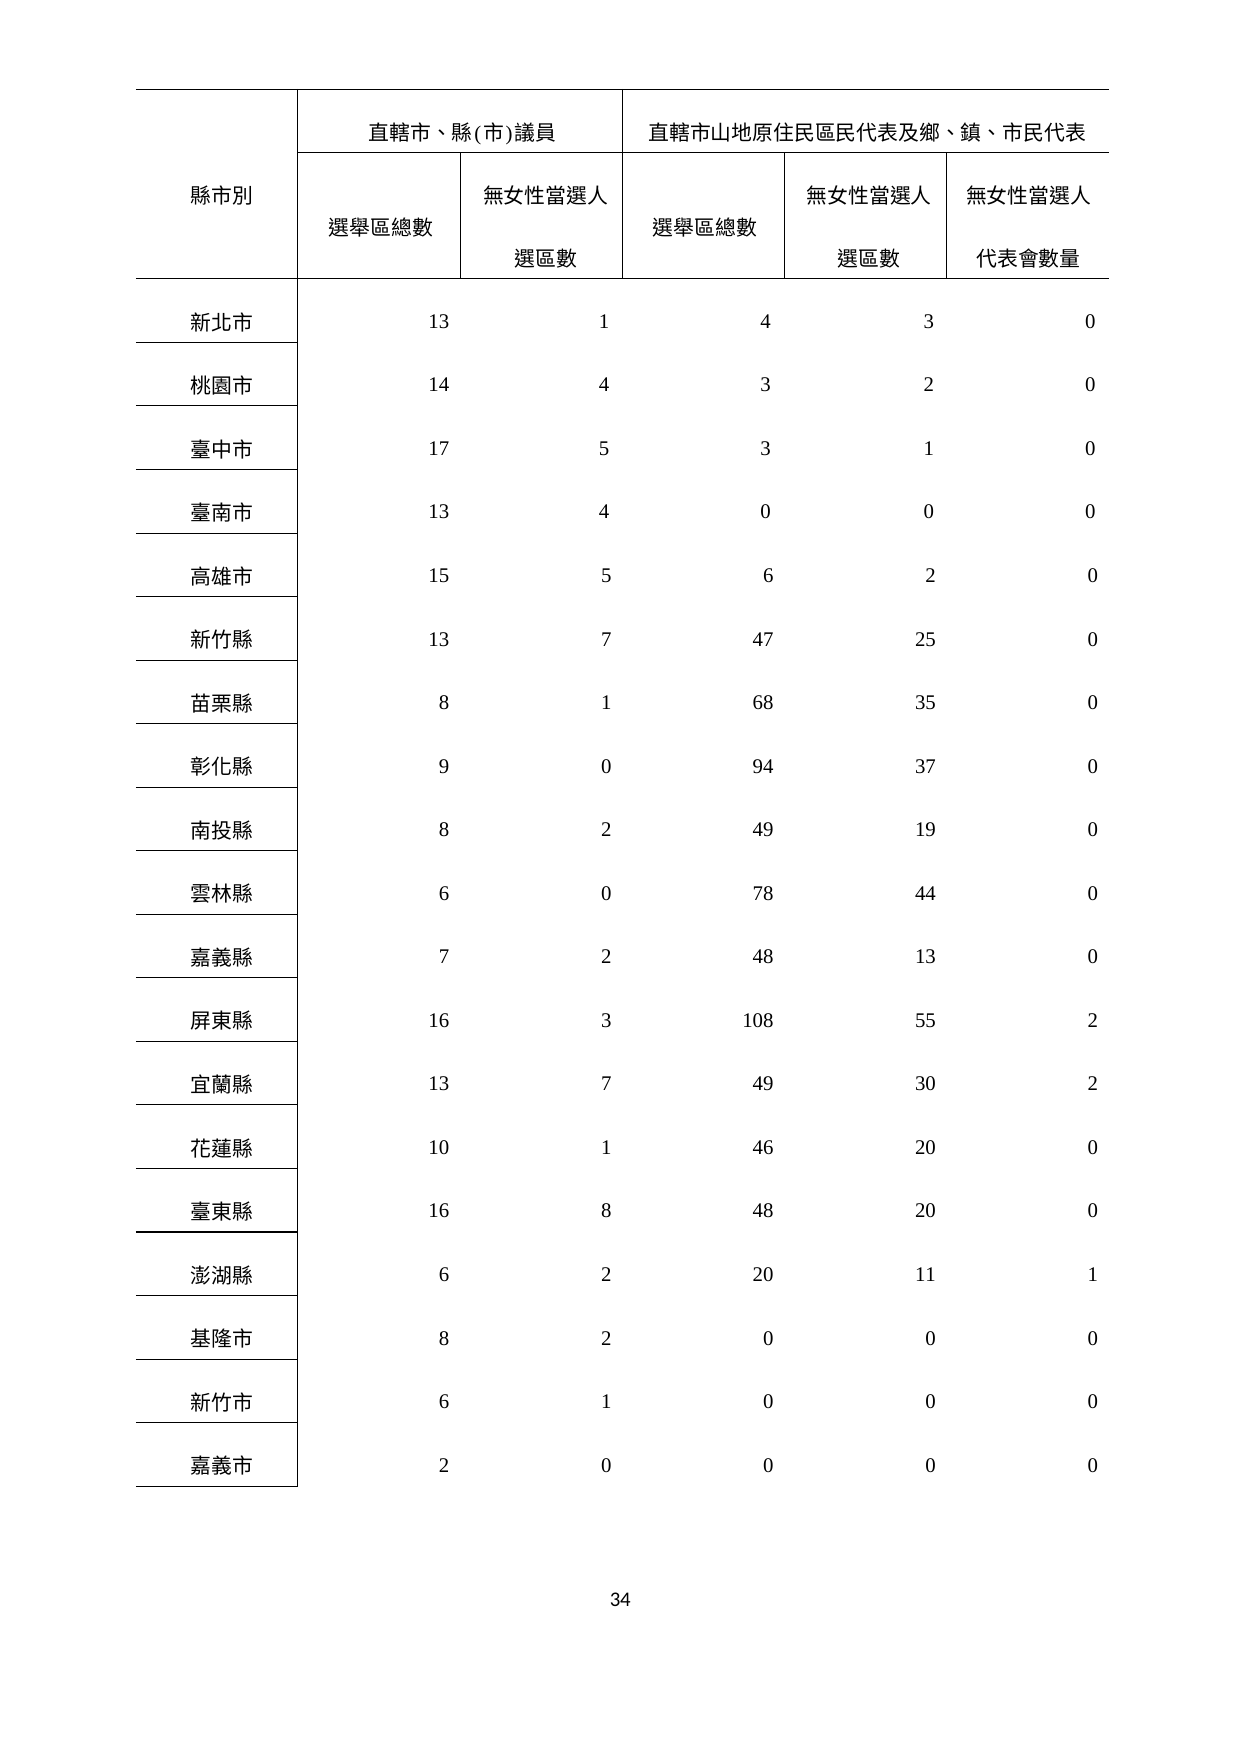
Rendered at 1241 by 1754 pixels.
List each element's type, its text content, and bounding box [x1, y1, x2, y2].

table_cell 5 [460, 405, 622, 469]
table_cell 13 [298, 1041, 460, 1104]
table_cell 0 [947, 660, 1109, 723]
table_cell 0 [785, 1295, 947, 1358]
table_cell 2 [460, 914, 622, 977]
table_cell 0 [947, 279, 1109, 342]
table_cell 嘉義縣 [136, 915, 297, 977]
table_cell 2 [460, 1295, 622, 1358]
table_cell 14 [298, 342, 460, 405]
table_cell 0 [947, 1104, 1109, 1168]
table_cell 20 [785, 1104, 947, 1168]
table_cell 3 [785, 279, 947, 342]
table_cell 6 [298, 850, 460, 914]
table_cell 8 [298, 1295, 460, 1358]
table_cell 6 [298, 1231, 460, 1295]
table_cell 4 [460, 469, 622, 532]
table_cell 47 [622, 596, 784, 659]
table_cell 10 [298, 1104, 460, 1168]
table_cell 桃園市 [136, 343, 297, 405]
table_cell 臺東縣 [136, 1169, 297, 1231]
table_cell 13 [785, 914, 947, 977]
table_cell 0 [622, 1422, 784, 1486]
table_cell 0 [947, 342, 1109, 405]
table_cell 15 [298, 533, 460, 596]
table_cell 0 [947, 723, 1109, 787]
table_cell 1 [947, 1231, 1109, 1295]
table_cell 0 [947, 405, 1109, 469]
table_cell 78 [622, 850, 784, 914]
table_cell 46 [622, 1104, 784, 1168]
table_cell 108 [622, 977, 784, 1041]
table_cell 8 [298, 660, 460, 723]
table_cell 3 [622, 342, 784, 405]
table_cell 0 [785, 469, 947, 532]
table_cell 13 [298, 596, 460, 659]
table_cell 13 [298, 469, 460, 532]
table_cell 無女性當選人選區數 [461, 153, 622, 278]
table_cell 彰化縣 [136, 724, 297, 787]
table_cell 0 [947, 850, 1109, 914]
table_cell 0 [785, 1359, 947, 1422]
table_cell 48 [622, 1168, 784, 1231]
table_cell 澎湖縣 [136, 1233, 297, 1295]
table_cell 基隆市 [136, 1296, 297, 1358]
table_cell 高雄市 [136, 534, 297, 596]
table_cell 新竹縣 [136, 597, 297, 659]
table_cell 南投縣 [136, 788, 297, 850]
table_header 直轄市山地原住民區民代表及鄉、鎮、市民代表 [623, 90, 1109, 152]
table_cell 0 [622, 1359, 784, 1422]
table_cell 屏東縣 [136, 978, 297, 1041]
table_cell 20 [785, 1168, 947, 1231]
table_cell 2 [460, 1231, 622, 1295]
table_cell 0 [947, 469, 1109, 532]
table_cell 1 [460, 660, 622, 723]
table_cell 35 [785, 660, 947, 723]
table_cell 選舉區總數 [623, 153, 784, 278]
table_cell 無女性當選人選區數 [785, 153, 946, 278]
table_cell 48 [622, 914, 784, 977]
table_cell 0 [785, 1422, 947, 1486]
table_cell 0 [622, 469, 784, 532]
table_cell 9 [298, 723, 460, 787]
table_cell 16 [298, 1168, 460, 1231]
table_cell 30 [785, 1041, 947, 1104]
table_header 直轄市、縣(市)議員 [298, 90, 622, 152]
table_header 縣市別 [136, 90, 297, 278]
table_cell 0 [947, 1168, 1109, 1231]
table_cell 花蓮縣 [136, 1105, 297, 1168]
table_cell 94 [622, 723, 784, 787]
table_cell 7 [298, 914, 460, 977]
table_cell 2 [785, 342, 947, 405]
table_cell 0 [947, 787, 1109, 850]
table_cell 55 [785, 977, 947, 1041]
table_cell 1 [460, 279, 622, 342]
table_cell 0 [947, 1422, 1109, 1486]
table_cell 苗栗縣 [136, 661, 297, 723]
table_cell 0 [947, 914, 1109, 977]
table_cell 44 [785, 850, 947, 914]
table_cell 4 [622, 279, 784, 342]
table_cell 0 [947, 1359, 1109, 1422]
table_cell 16 [298, 977, 460, 1041]
table_cell 新北市 [136, 279, 297, 342]
table_cell 0 [622, 1295, 784, 1358]
table_cell 19 [785, 787, 947, 850]
table_cell 11 [785, 1231, 947, 1295]
table_cell 選舉區總數 [298, 153, 460, 278]
table_cell 3 [460, 977, 622, 1041]
table_cell 7 [460, 596, 622, 659]
table_cell 雲林縣 [136, 851, 297, 914]
table_cell 8 [298, 787, 460, 850]
table_cell 臺南市 [136, 470, 297, 532]
table_cell 0 [947, 596, 1109, 659]
table_cell 6 [622, 533, 784, 596]
table_cell 49 [622, 787, 784, 850]
table_cell 新竹市 [136, 1360, 297, 1422]
table_cell 1 [785, 405, 947, 469]
table_cell 1 [460, 1359, 622, 1422]
table_cell 0 [460, 1422, 622, 1486]
table_cell 49 [622, 1041, 784, 1104]
table_cell 37 [785, 723, 947, 787]
table_cell 6 [298, 1359, 460, 1422]
table_cell 0 [460, 850, 622, 914]
table_cell 4 [460, 342, 622, 405]
table_cell 17 [298, 405, 460, 469]
table_cell 0 [947, 1295, 1109, 1358]
table_cell 無女性當選人代表會數量 [947, 153, 1109, 278]
table_cell 68 [622, 660, 784, 723]
table_cell 25 [785, 596, 947, 659]
table_cell 2 [460, 787, 622, 850]
table_cell 0 [460, 723, 622, 787]
table_cell 1 [460, 1104, 622, 1168]
table_cell 8 [460, 1168, 622, 1231]
table_cell 2 [785, 533, 947, 596]
table_cell 20 [622, 1231, 784, 1295]
table_cell 13 [298, 279, 460, 342]
table_cell 臺中市 [136, 406, 297, 469]
table_cell 3 [622, 405, 784, 469]
table_cell 5 [460, 533, 622, 596]
table_cell 宜蘭縣 [136, 1042, 297, 1104]
table_cell 2 [298, 1422, 460, 1486]
table_cell 嘉義市 [136, 1423, 297, 1486]
table_cell 2 [947, 977, 1109, 1041]
table_cell 0 [947, 533, 1109, 596]
table_cell 2 [947, 1041, 1109, 1104]
table_cell 7 [460, 1041, 622, 1104]
